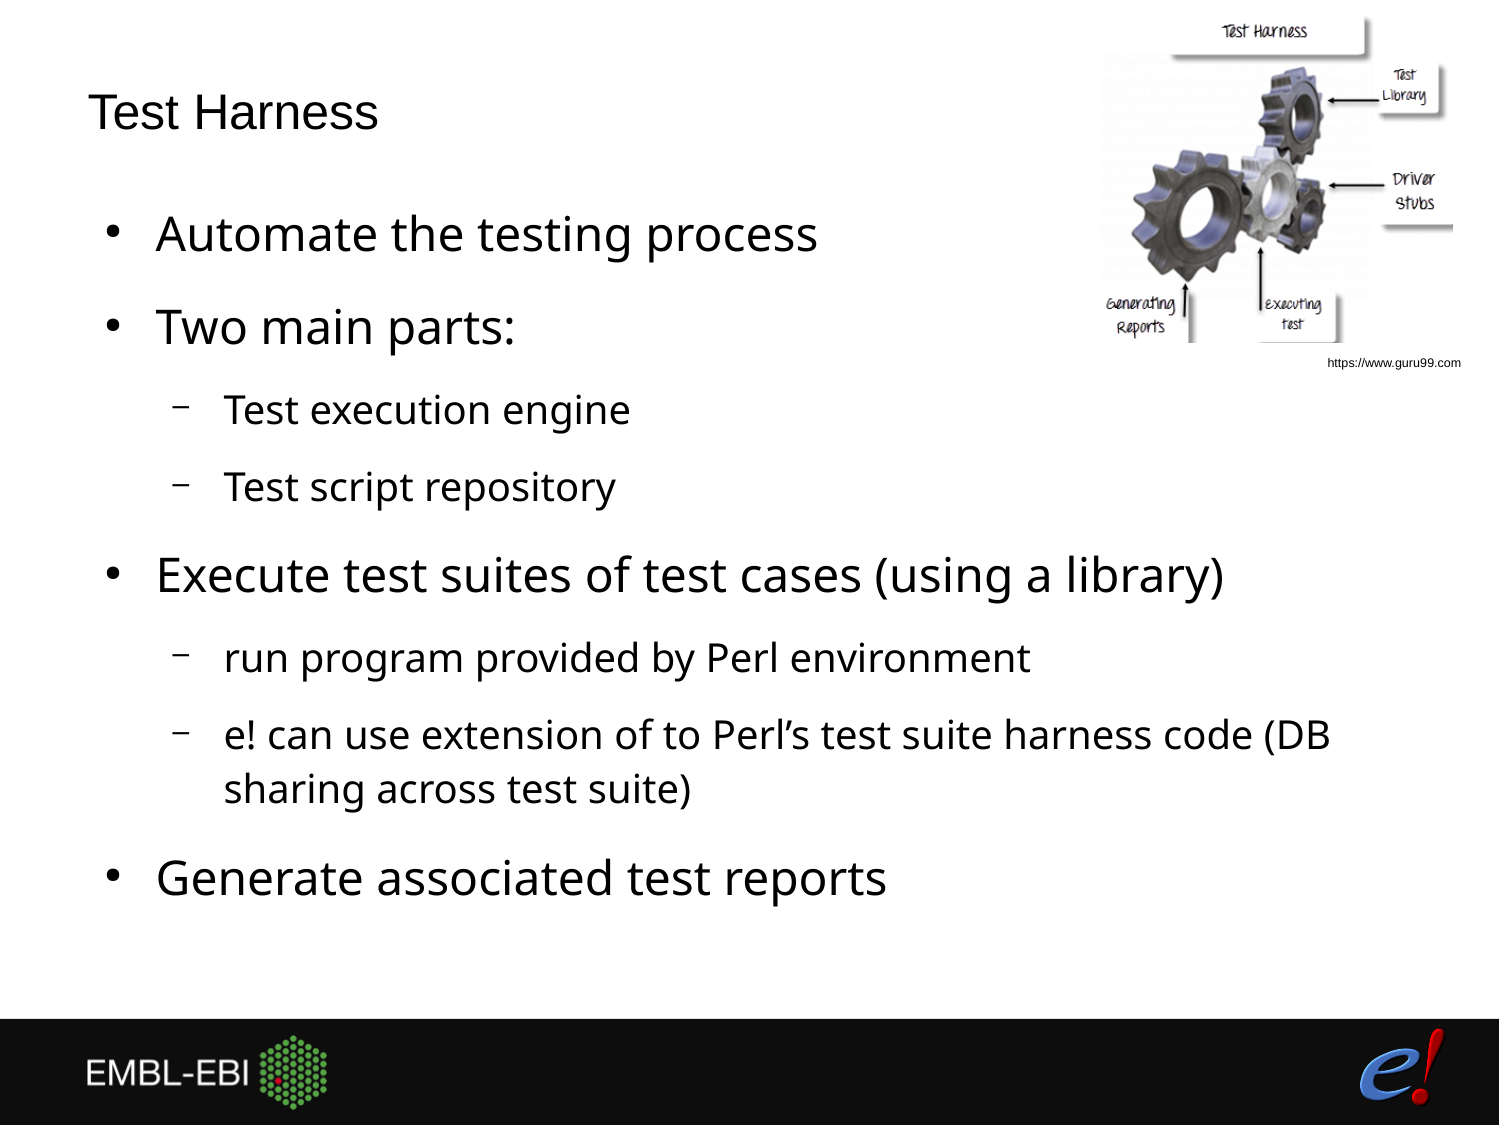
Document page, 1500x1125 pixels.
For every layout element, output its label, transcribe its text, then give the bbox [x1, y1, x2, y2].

picture [1357, 1026, 1448, 1112]
picture [1099, 15, 1453, 343]
picture [87, 1035, 327, 1110]
list Automate the testing process Two main parts: Test execution engine Test script repository Execute test suites of test cases (using a library) run program provided by Perl environment e! can use extension of to Perl’s test suite harness code (DB sharing across test suite) Generate associated test reports [87, 200, 1425, 914]
title Test Harness [87, 50, 1099, 175]
text_box https://www.guru99.com [1312, 349, 1477, 378]
